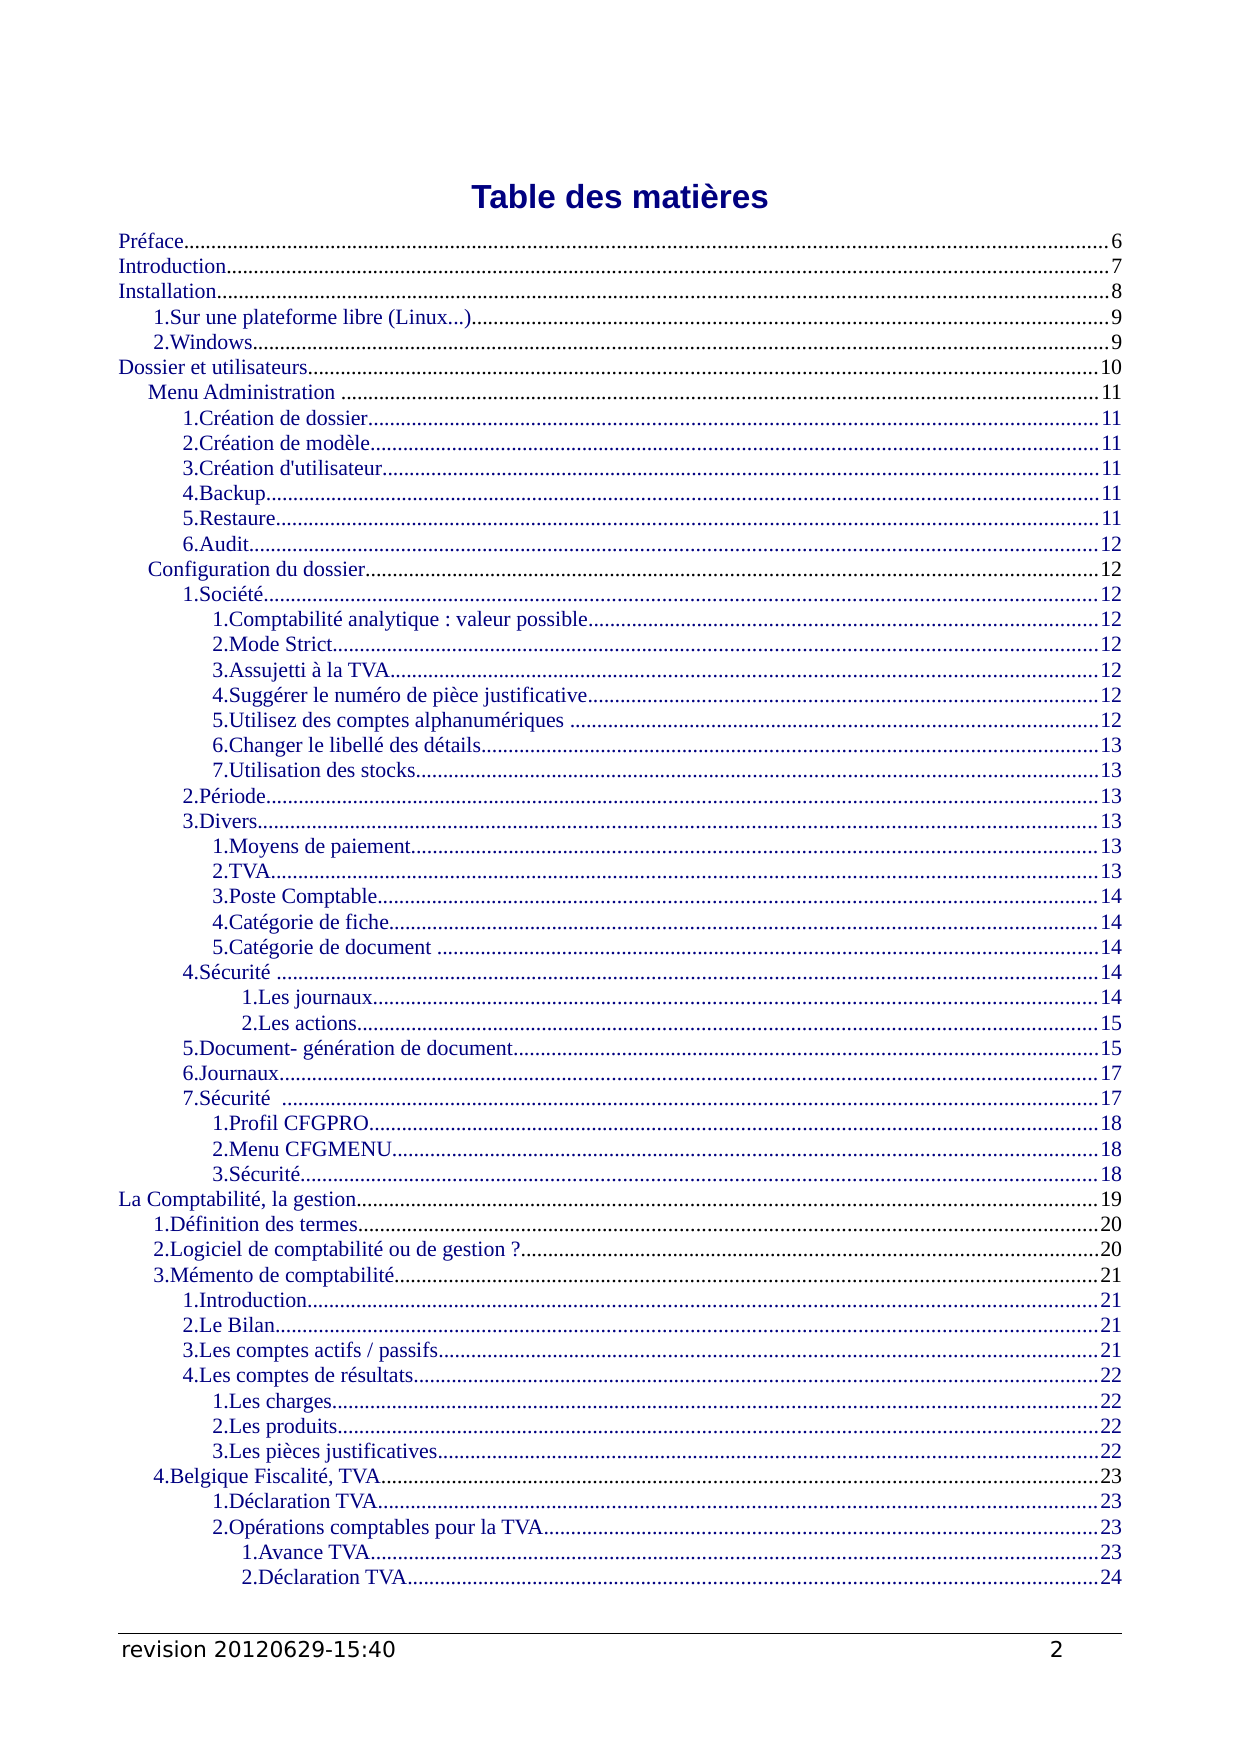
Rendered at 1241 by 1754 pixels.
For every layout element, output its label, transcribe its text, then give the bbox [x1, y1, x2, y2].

text 6.Journaux 17 [177, 1060, 1122, 1085]
text 1.Création de dossier 11 [177, 404, 1122, 430]
text Configuration du dossier 12 [148, 556, 1122, 581]
text 3.Les pièces justificatives 22 [207, 1438, 1122, 1463]
text 1.Société 12 [177, 581, 1122, 606]
text 1.Les journaux 14 [236, 984, 1122, 1009]
text 1.Les charges 22 [207, 1388, 1122, 1413]
text 2.Les produits 22 [207, 1413, 1122, 1438]
text 4.Catégorie de fiche 14 [207, 909, 1122, 934]
text 1.Définition des termes 20 [148, 1211, 1122, 1236]
text 2.Windows 9 [148, 329, 1122, 354]
text 1.Profil CFGPRO 18 [207, 1110, 1122, 1136]
text 2.TVA 13 [207, 858, 1122, 883]
text 4.Sécurité 14 [177, 959, 1122, 984]
text Introduction 7 [118, 253, 1122, 278]
text 5.Catégorie de document 14 [207, 934, 1122, 959]
subtitle Table des matières [118, 177, 1122, 216]
text 5.Restaure 11 [177, 505, 1122, 531]
text 5.Document- génération de document 15 [177, 1035, 1122, 1060]
text 1.Introduction 21 [177, 1287, 1122, 1312]
text 1.Avance TVA 23 [236, 1539, 1122, 1564]
text Dossier et utilisateurs 10 [118, 354, 1122, 379]
text 1.Déclaration TVA 23 [207, 1488, 1122, 1514]
text 2.Menu CFGMENU 18 [207, 1136, 1122, 1161]
text 7.Utilisation des stocks 13 [207, 757, 1122, 783]
text 3.Sécurité 18 [207, 1161, 1122, 1186]
text 1.Sur une plateforme libre (Linux...) 9 [148, 304, 1122, 329]
text 4.Backup 11 [177, 480, 1122, 505]
text 3.Mémento de comptabilité 21 [148, 1262, 1122, 1287]
text Menu Administration 11 [148, 379, 1122, 404]
text 2.Déclaration TVA 24 [236, 1564, 1122, 1589]
text 2.Le Bilan 21 [177, 1312, 1122, 1337]
text 5.Utilisez des comptes alphanumériques 12 [207, 707, 1122, 732]
text Installation 8 [118, 278, 1122, 304]
text 3.Divers 13 [177, 808, 1122, 833]
text 3.Poste Comptable 14 [207, 883, 1122, 909]
text Préface 6 [118, 228, 1122, 253]
text La Comptabilité, la gestion 19 [118, 1186, 1122, 1211]
text 2.Mode Strict 12 [207, 631, 1122, 657]
text 2.Opérations comptables pour la TVA 23 [207, 1514, 1122, 1539]
text 3.Les comptes actifs / passifs 21 [177, 1337, 1122, 1362]
text 2.Création de modèle 11 [177, 430, 1122, 455]
text 1.Moyens de paiement 13 [207, 833, 1122, 858]
text 6.Changer le libellé des détails 13 [207, 732, 1122, 757]
text 4.Belgique Fiscalité, TVA 23 [148, 1463, 1122, 1488]
text 3.Création d'utilisateur 11 [177, 455, 1122, 480]
text 6.Audit 12 [177, 531, 1122, 556]
text 7.Sécurité 17 [177, 1085, 1122, 1110]
text 4.Les comptes de résultats 22 [177, 1362, 1122, 1388]
text 1.Comptabilité analytique : valeur possible 12 [207, 606, 1122, 631]
text 2.Période 13 [177, 783, 1122, 808]
text 4.Suggérer le numéro de pièce justificative 12 [207, 682, 1122, 707]
text 3.Assujetti à la TVA 12 [207, 657, 1122, 682]
text 2.Logiciel de comptabilité ou de gestion ? 20 [148, 1236, 1122, 1262]
text 2.Les actions 15 [236, 1009, 1122, 1035]
